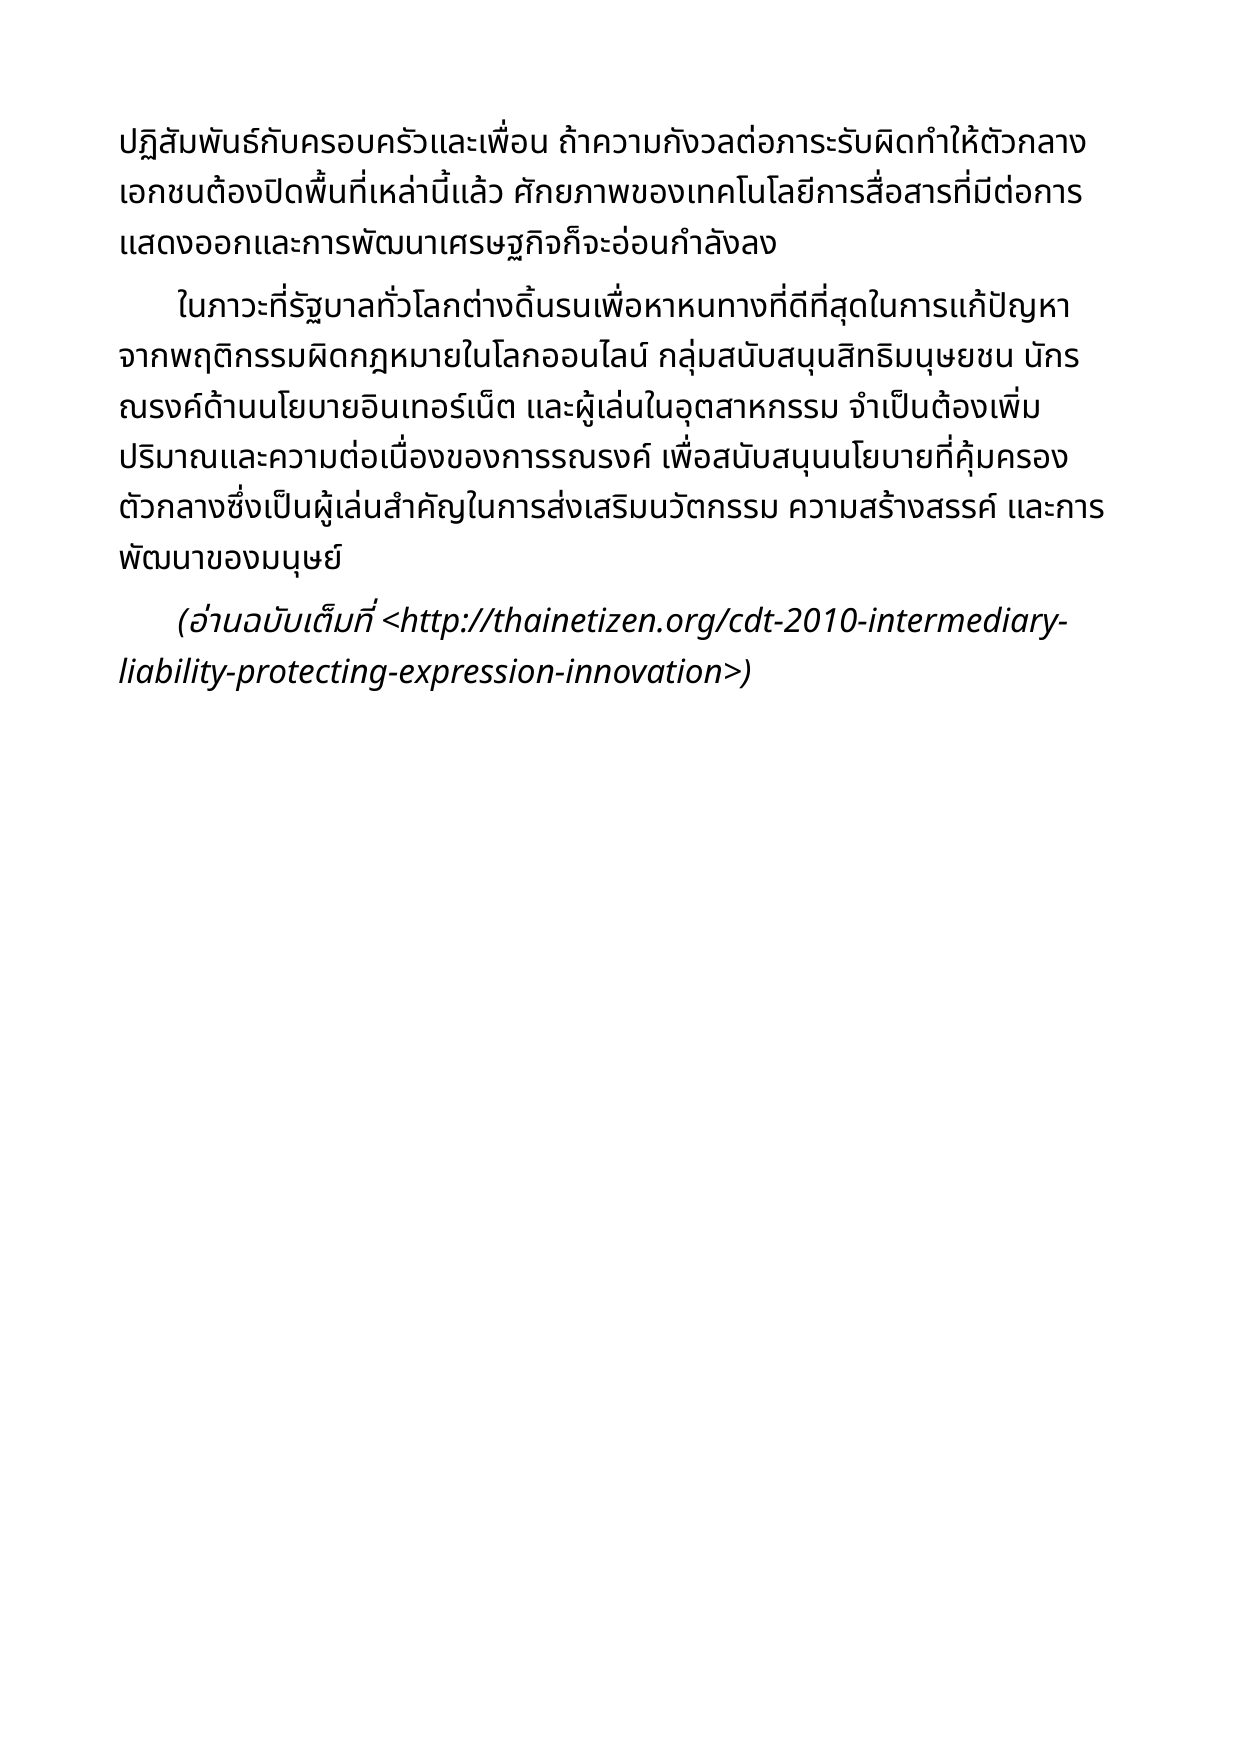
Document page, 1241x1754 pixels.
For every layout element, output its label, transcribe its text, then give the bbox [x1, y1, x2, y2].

text (อ่านฉบับเต็มที่ <http://thainetizen.org/cdt-2010-intermediary-liability-protecting-expression-innovation>) [118, 597, 1122, 693]
text ปฏิสัมพันธ์กับครอบครัวและเพื่อน ถ้าความกังวลต่อภาระรับผิดทำให้ตัวกลางเอกชนต้องปิดพื้นที่เหล่านี้แล้ว ศักยภาพของเทคโนโลยีการสื่อสารที่มีต่อการแสดงออกและการพัฒนาเศรษฐกิจก็จะอ่อนกำลังลง [118, 118, 1122, 269]
text ในภาวะที่รัฐบาลทั่วโลกต่างดิ้นรนเพื่อหาหนทางที่ดีที่สุดในการแก้ปัญหาจากพฤติกรรมผิดกฎหมายในโลกออนไลน์ กลุ่มสนับสนุนสิทธิมนุษยชน นักรณรงค์ด้านนโยบายอินเทอร์เน็ต และผู้เล่นในอุตสาหกรรม จำเป็นต้องเพิ่มปริมาณและความต่อเนื่องของการรณรงค์ เพื่อสนับสนุนนโยบายที่คุ้มครองตัวกลางซึ่งเป็นผู้เล่นสำคัญในการส่งเสริมนวัตกรรม ความสร้างสรรค์ และการพัฒนาของมนุษย์ [118, 282, 1122, 584]
